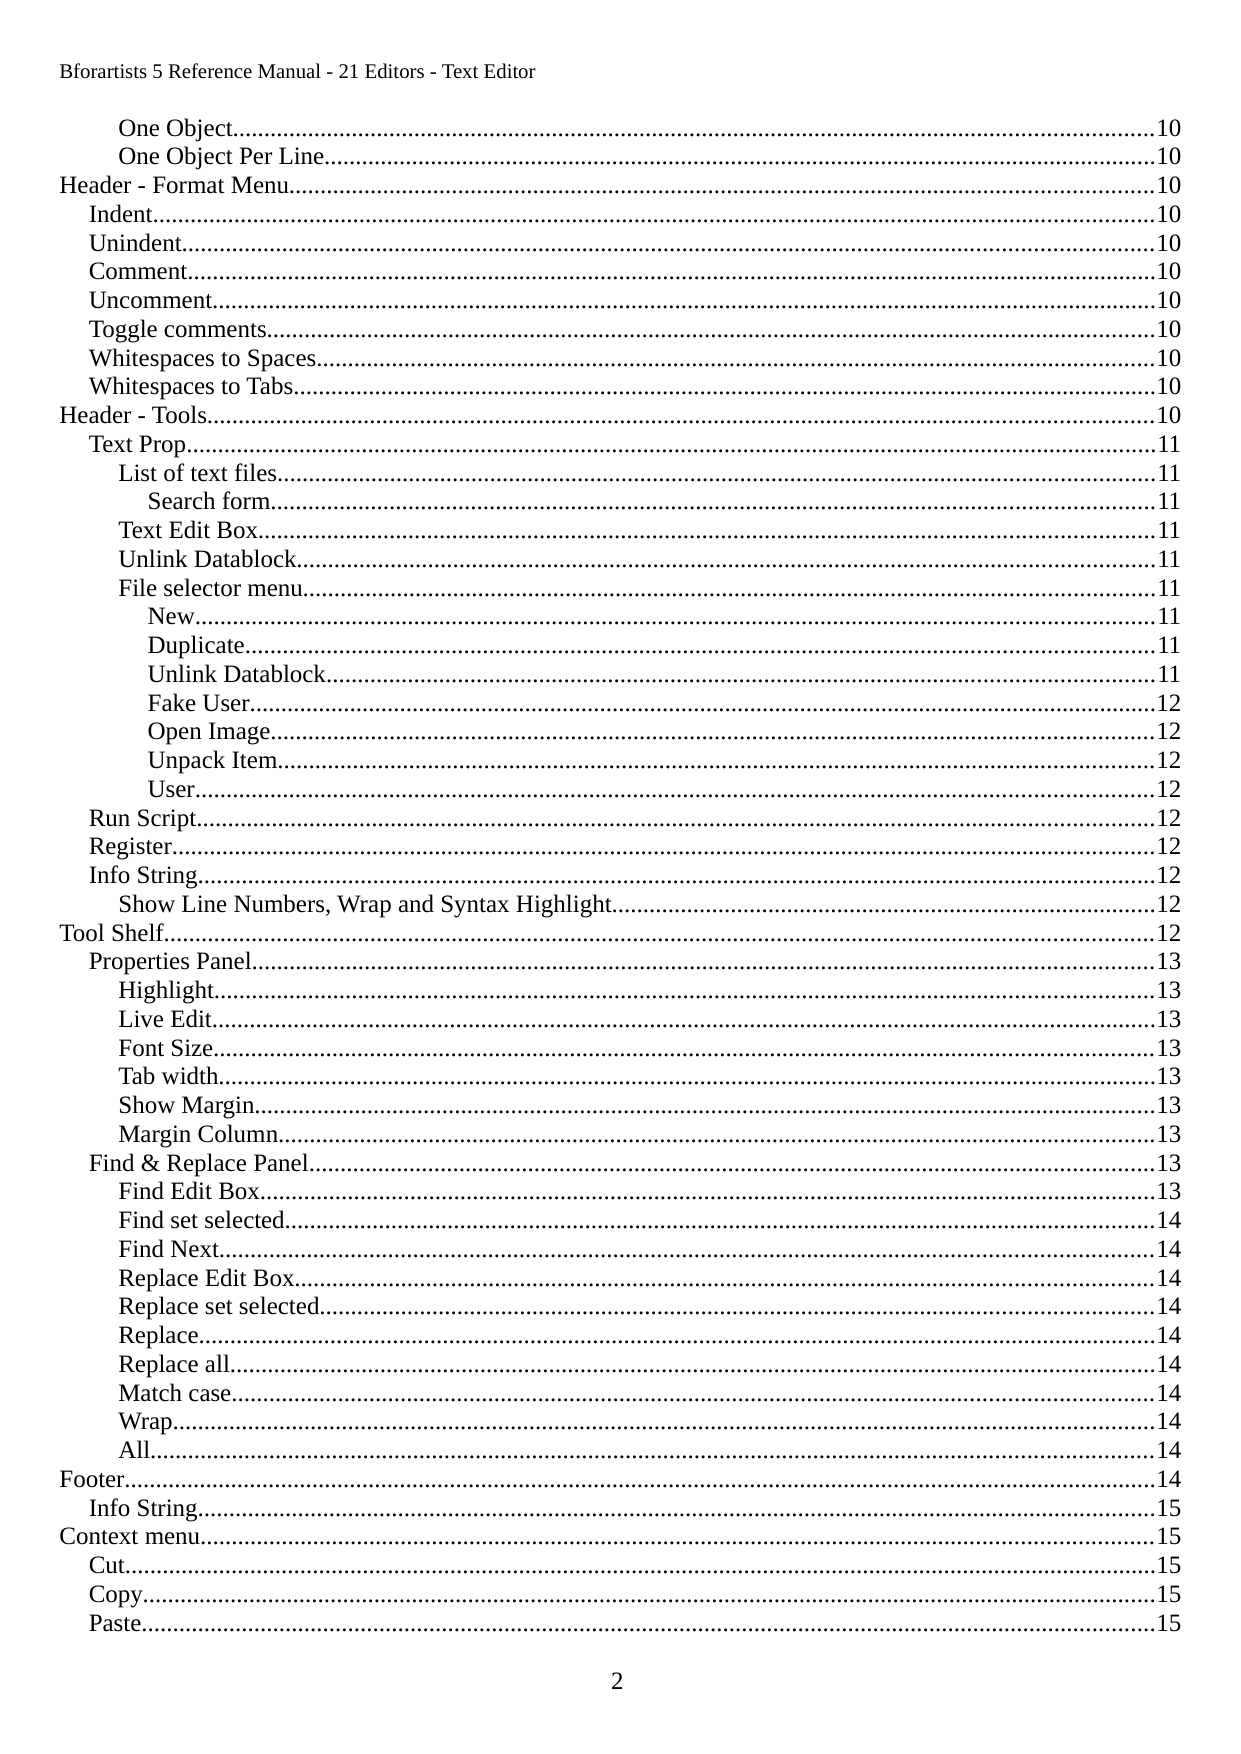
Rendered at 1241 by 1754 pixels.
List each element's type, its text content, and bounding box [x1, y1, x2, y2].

text Header - Format Menu 10 [59, 170, 1181, 199]
text New 11 [147, 601, 1181, 630]
text Replace set selected 14 [118, 1291, 1181, 1320]
text Margin Column 13 [118, 1119, 1181, 1148]
text Cut 15 [88, 1550, 1181, 1579]
text Find & Replace Panel 13 [88, 1148, 1181, 1176]
text Replace all 14 [118, 1349, 1181, 1378]
text Register 12 [88, 831, 1181, 860]
text Text Prop 11 [88, 429, 1181, 458]
text Properties Panel 13 [88, 946, 1181, 975]
text All 14 [118, 1435, 1181, 1464]
text Whitespaces to Spaces 10 [88, 343, 1181, 371]
text Header - Tools 10 [59, 400, 1181, 429]
text Indent 10 [88, 199, 1181, 228]
text Match case 14 [118, 1378, 1181, 1406]
text One Object Per Line 10 [118, 141, 1181, 170]
text Find Next 14 [118, 1234, 1181, 1263]
text Comment 10 [88, 256, 1181, 285]
text Find Edit Box 13 [118, 1176, 1181, 1205]
text One Object 10 [118, 113, 1181, 141]
text Font Size 13 [118, 1033, 1181, 1061]
text Footer 14 [59, 1464, 1181, 1493]
text Text Edit Box 11 [118, 515, 1181, 544]
text Highlight 13 [118, 975, 1181, 1004]
text Live Edit 13 [118, 1004, 1181, 1033]
text Unpack Item 12 [147, 745, 1181, 774]
text List of text files 11 [118, 458, 1181, 486]
text Wrap 14 [118, 1406, 1181, 1435]
text Replace Edit Box 14 [118, 1263, 1181, 1291]
text Show Margin 13 [118, 1090, 1181, 1119]
text Tab width 13 [118, 1061, 1181, 1090]
text Tool Shelf 12 [59, 918, 1181, 946]
text Unlink Datablock 11 [147, 659, 1181, 688]
text Unlink Datablock 11 [118, 544, 1181, 573]
text Open Image 12 [147, 716, 1181, 745]
text User 12 [147, 774, 1181, 803]
text Find set selected 14 [118, 1205, 1181, 1234]
text Replace 14 [118, 1320, 1181, 1349]
text Whitespaces to Tabs 10 [88, 371, 1181, 400]
text Copy 15 [88, 1579, 1181, 1608]
text Show Line Numbers, Wrap and Syntax Highlight 12 [118, 889, 1181, 918]
text Uncomment 10 [88, 285, 1181, 314]
text Search form 11 [147, 486, 1181, 515]
text Unindent 10 [88, 228, 1181, 256]
text Run Script 12 [88, 803, 1181, 831]
text Info String 15 [88, 1493, 1181, 1521]
text Duplicate 11 [147, 630, 1181, 659]
text Paste 15 [88, 1608, 1181, 1636]
text Toggle comments 10 [88, 314, 1181, 343]
text File selector menu 11 [118, 573, 1181, 601]
text Context menu 15 [59, 1521, 1181, 1550]
text Info String 12 [88, 860, 1181, 889]
text Fake User 12 [147, 688, 1181, 716]
